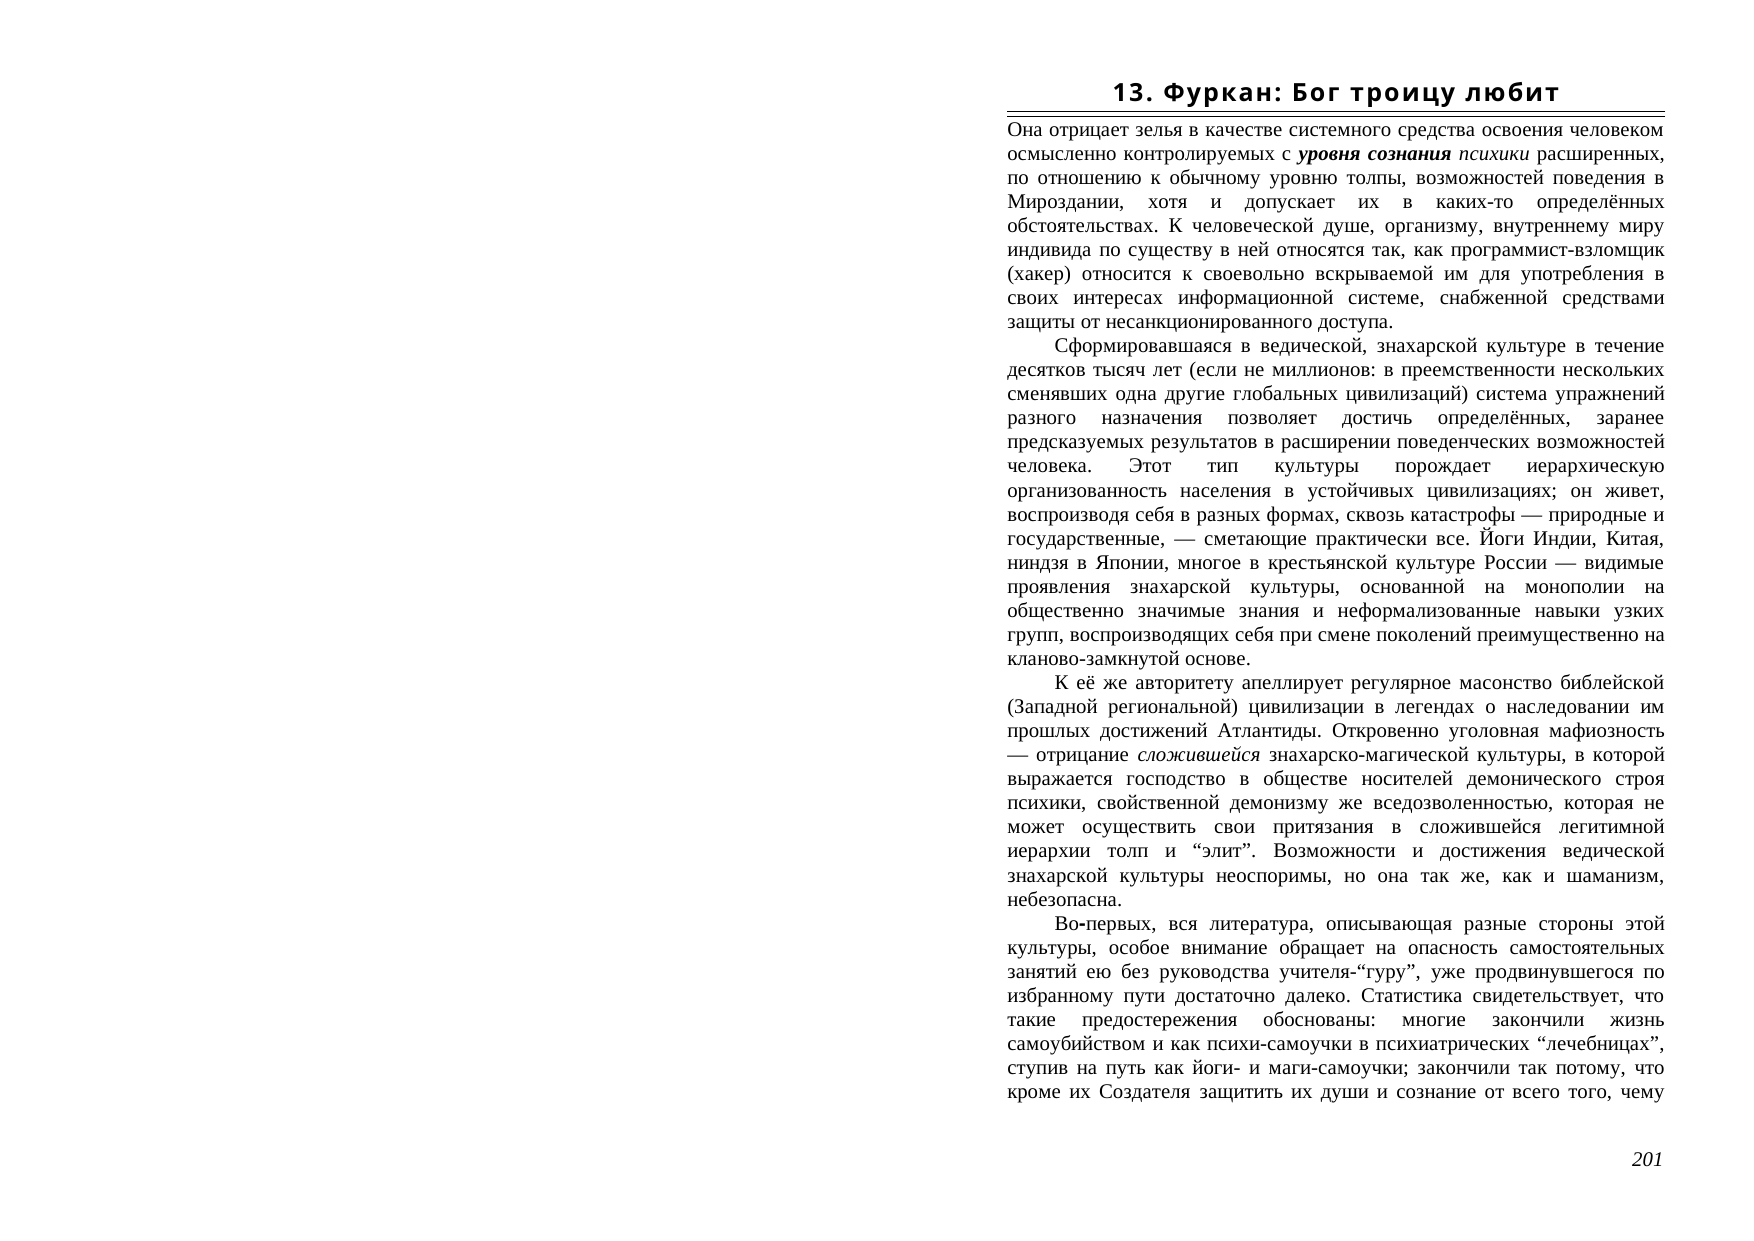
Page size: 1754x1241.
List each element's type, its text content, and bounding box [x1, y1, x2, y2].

text Сформировавшаяся в ведической, знахарской культуре в течение десятков тысяч лет (если не миллионов: в преемственности нескольких сменявших одна другие глобальных цивилизаций) система упражнений разного назначения позволяет достичь определённых, заранее предсказуемых результатов в расширении поведенческих возможностей человека. Этот тип культуры порождает иерархическую организованность населения в устойчивых цивилизациях; он живет, воспроизводя себя в разных формах, сквозь катастрофы — природные и государственные, — сметающие практически все. Йоги Индии, Китая, ниндзя в Японии, многое в крестьянской культуре России — видимые проявления знахарской культуры, основанной на монополии на общественно значимые знания и неформализованные навыки узких групп, воспроизводящих себя при смене поколений преимущественно на кланово-замкнутой основе. [1007, 333, 1665, 670]
text К её же авторитету апеллирует регулярное масонство библейской (Западной региональной) цивилизации в легендах о наследовании им прошлых достижений Атлантиды. Откровенно уголовная мафиозность — отрицание сложившейся знахарско-магической культуры, в которой выражается господство в обществе носителей демонического строя психики, свойственной демонизму же вседозволенностью, которая не может осуществить свои притязания в сложившейся легитимной иерархии толп и “элит”. Возможности и достижения ведической знахарской культуры неоспоримы, но она так же, как и шаманизм, небезопасна. [1007, 670, 1665, 911]
text Во-первых, вся литература, описывающая разные стороны этой культуры, особое внимание обращает на опасность самостоятельных занятий ею без руководства учителя-“гуру”, уже продвинувшегося по избранному пути достаточно далеко. Статистика свидетельствует, что такие предостережения обоснованы: многие закончили жизнь самоубийством и как психи-самоучки в психиатрических “лечебницах”, ступив на путь как йоги- и маги-самоучки; закончили так потому, что кроме их Создателя защитить их души и сознание от всего того, чему [1007, 911, 1665, 1103]
text Она отрицает зелья в качестве системного средства освоения человеком осмысленно контролируемых с уровня сознания психики расширенных, по отношению к обычному уровню толпы, возможностей поведения в Мироздании, хотя и допускает их в каких-то определённых обстоятельствах. К человеческой душе, организму, внутреннему миру индивида по существу в ней относятся так, как программист-взломщик (хакер) относится к своевольно вскрываемой им для употребления в своих интересах информационной системе, снабженной средствами защиты от несанкционированного доступа. [1007, 117, 1665, 333]
